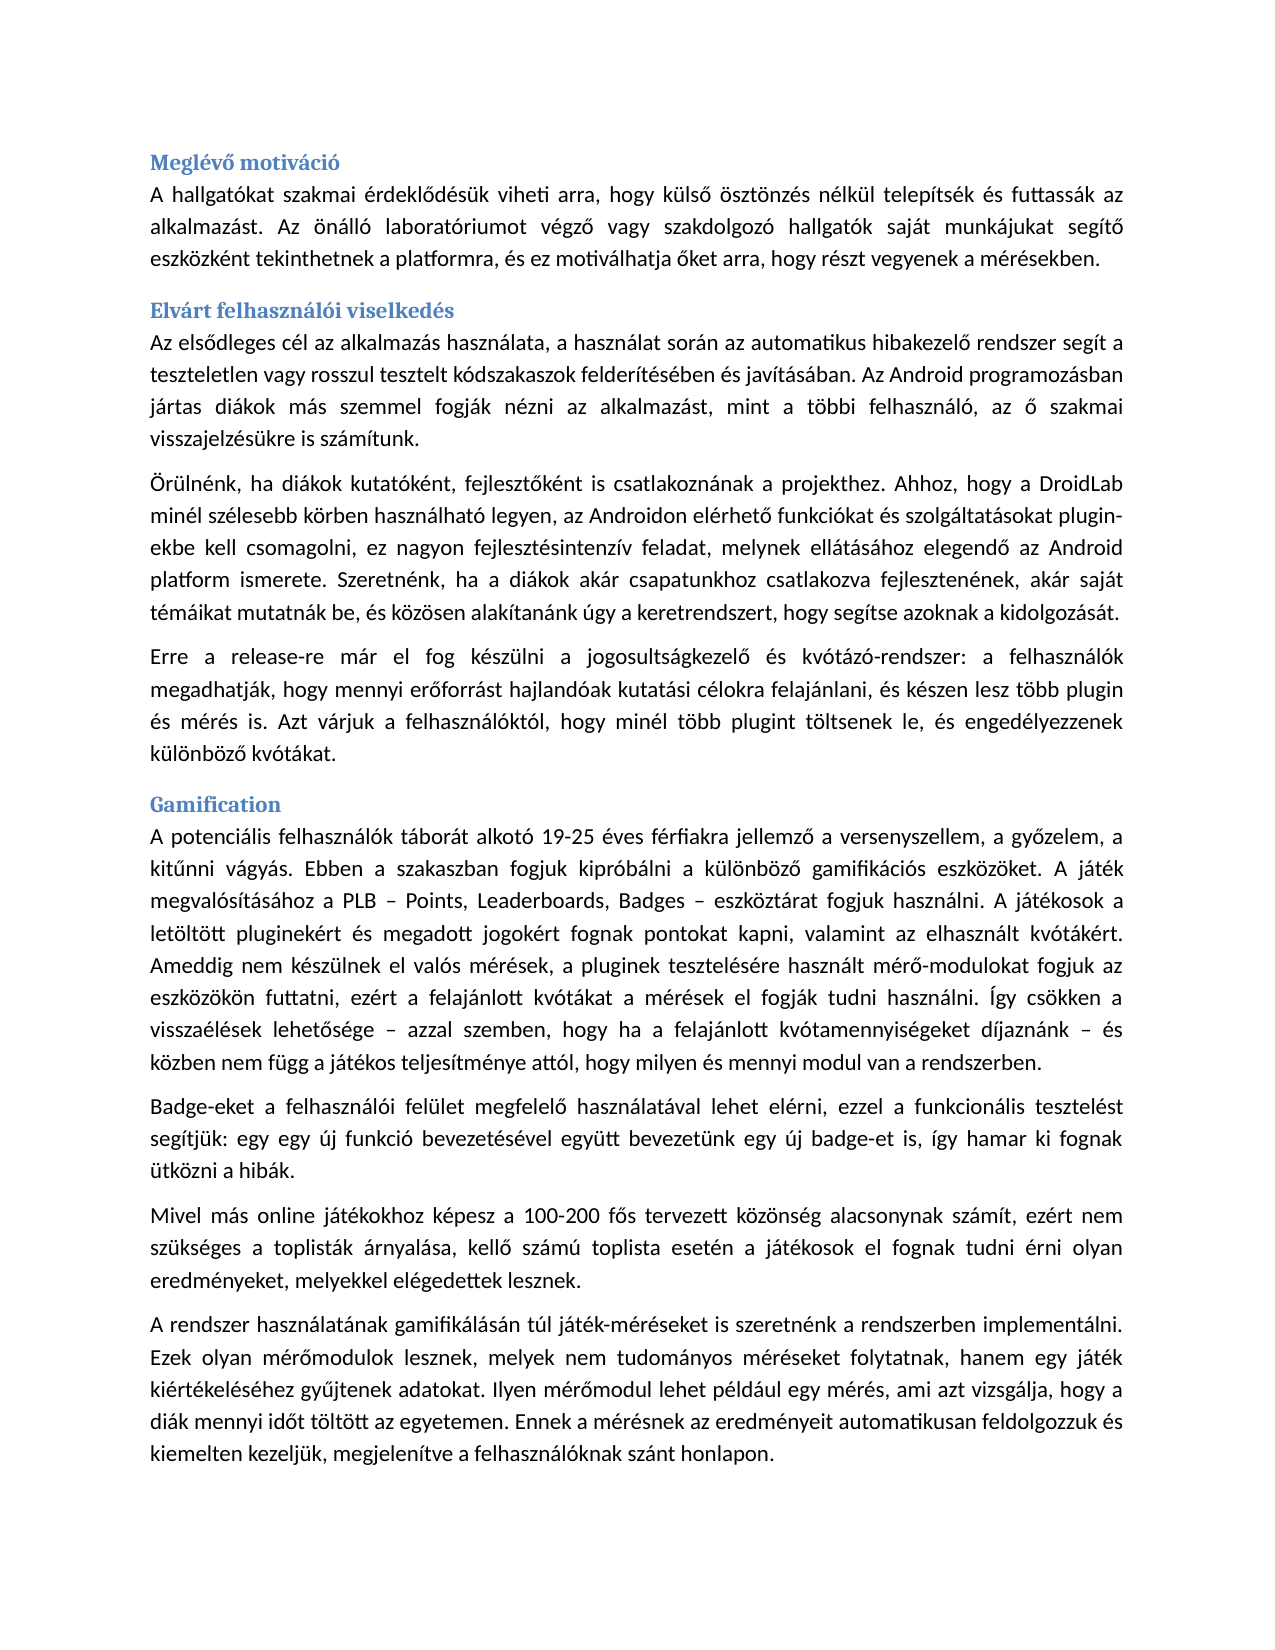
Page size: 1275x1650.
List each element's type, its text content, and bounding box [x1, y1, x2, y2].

text Mivel más online játékokhoz képesz a 100-200 fős tervezett közönség alacsonynak számít, ezért nem szükséges a toplisták árnyalása, kellő számú toplista esetén a játékosok el fognak tudni érni olyan eredményeket, melyekkel elégedettek lesznek. [150, 1201, 1125, 1294]
text Badge-eket a felhasználói felület megfelelő használatával lehet elérni, ezzel a funkcionális tesztelést segítjük: egy egy új funkció bevezetésével együtt bevezetünk egy új badge-et is, így hamar ki fognak ütközni a hibák. [150, 1092, 1125, 1185]
text A potenciális felhasználók táborát alkotó 19-25 éves férfiakra jellemző a versenyszellem, a győzelem, a kitűnni vágyás. Ebben a szakaszban fogjuk kipróbálni a különböző gamifikációs eszközöket. A játék megvalósításához a PLB – Points, Leaderboards, Badges – eszköztárat fogjuk használni. A játékosok a letöltött pluginekért és megadott jogokért fognak pontokat kapni, valamint az elhasznált kvótákért. Ameddig nem készülnek el valós mérések, a pluginek tesztelésére használt mérő-modulokat fogjuk az eszközökön futtatni, ezért a felajánlott kvótákat a mérések el fogják tudni használni. Így csökken a visszaélések lehetősége – azzal szemben, hogy ha a felajánlott kvótamennyiségeket díjaznánk – és közben nem függ a játékos teljesítménye attól, hogy milyen és mennyi modul van a rendszerben. [150, 822, 1125, 1076]
subtitle Gamification [150, 792, 1125, 818]
text Örülnénk, ha diákok kutatóként, fejlesztőként is csatlakoznának a projekthez. Ahhoz, hogy a DroidLab minél szélesebb körben használható legyen, az Androidon elérhető funkciókat és szolgáltatásokat plugin-ekbe kell csomagolni, ez nagyon fejlesztésintenzív feladat, melynek ellátásához elegendő az Android platform ismerete. Szeretnénk, ha a diákok akár csapatunkhoz csatlakozva fejlesztenének, akár saját témáikat mutatnák be, és közösen alakítanánk úgy a keretrendszert, hogy segítse azoknak a kidolgozását. [150, 469, 1125, 626]
text Erre a release-re már el fog készülni a jogosultságkezelő és kvótázó-rendszer: a felhasználók megadhatják, hogy mennyi erőforrást hajlandóak kutatási célokra felajánlani, és készen lesz több plugin és mérés is. Azt várjuk a felhasználóktól, hogy minél több plugint töltsenek le, és engedélyezzenek különböző kvótákat. [150, 642, 1125, 767]
subtitle Meglévő motiváció [150, 150, 1125, 176]
text A rendszer használatának gamifikálásán túl játék-méréseket is szeretnénk a rendszerben implementálni. Ezek olyan mérőmodulok lesznek, melyek nem tudományos méréseket folytatnak, hanem egy játék kiértékeléséhez gyűjtenek adatokat. Ilyen mérőmodul lehet például egy mérés, ami azt vizsgálja, hogy a diák mennyi időt töltött az egyetemen. Ennek a mérésnek az eredményeit automatikusan feldolgozzuk és kiemelten kezeljük, megjelenítve a felhasználóknak szánt honlapon. [150, 1310, 1125, 1467]
text Az elsődleges cél az alkalmazás használata, a használat során az automatikus hibakezelő rendszer segít a teszteletlen vagy rosszul tesztelt kódszakaszok felderítésében és javításában. Az Android programozásban jártas diákok más szemmel fogják nézni az alkalmazást, mint a többi felhasználó, az ő szakmai visszajelzésükre is számítunk. [150, 328, 1125, 452]
text A hallgatókat szakmai érdeklődésük viheti arra, hogy külső ösztönzés nélkül telepítsék és futtassák az alkalmazást. Az önálló laboratóriumot végző vagy szakdolgozó hallgatók saját munkájukat segítő eszközként tekinthetnek a platformra, és ez motiválhatja őket arra, hogy részt vegyenek a mérésekben. [150, 180, 1125, 273]
subtitle Elvárt felhasználói viselkedés [150, 298, 1125, 324]
